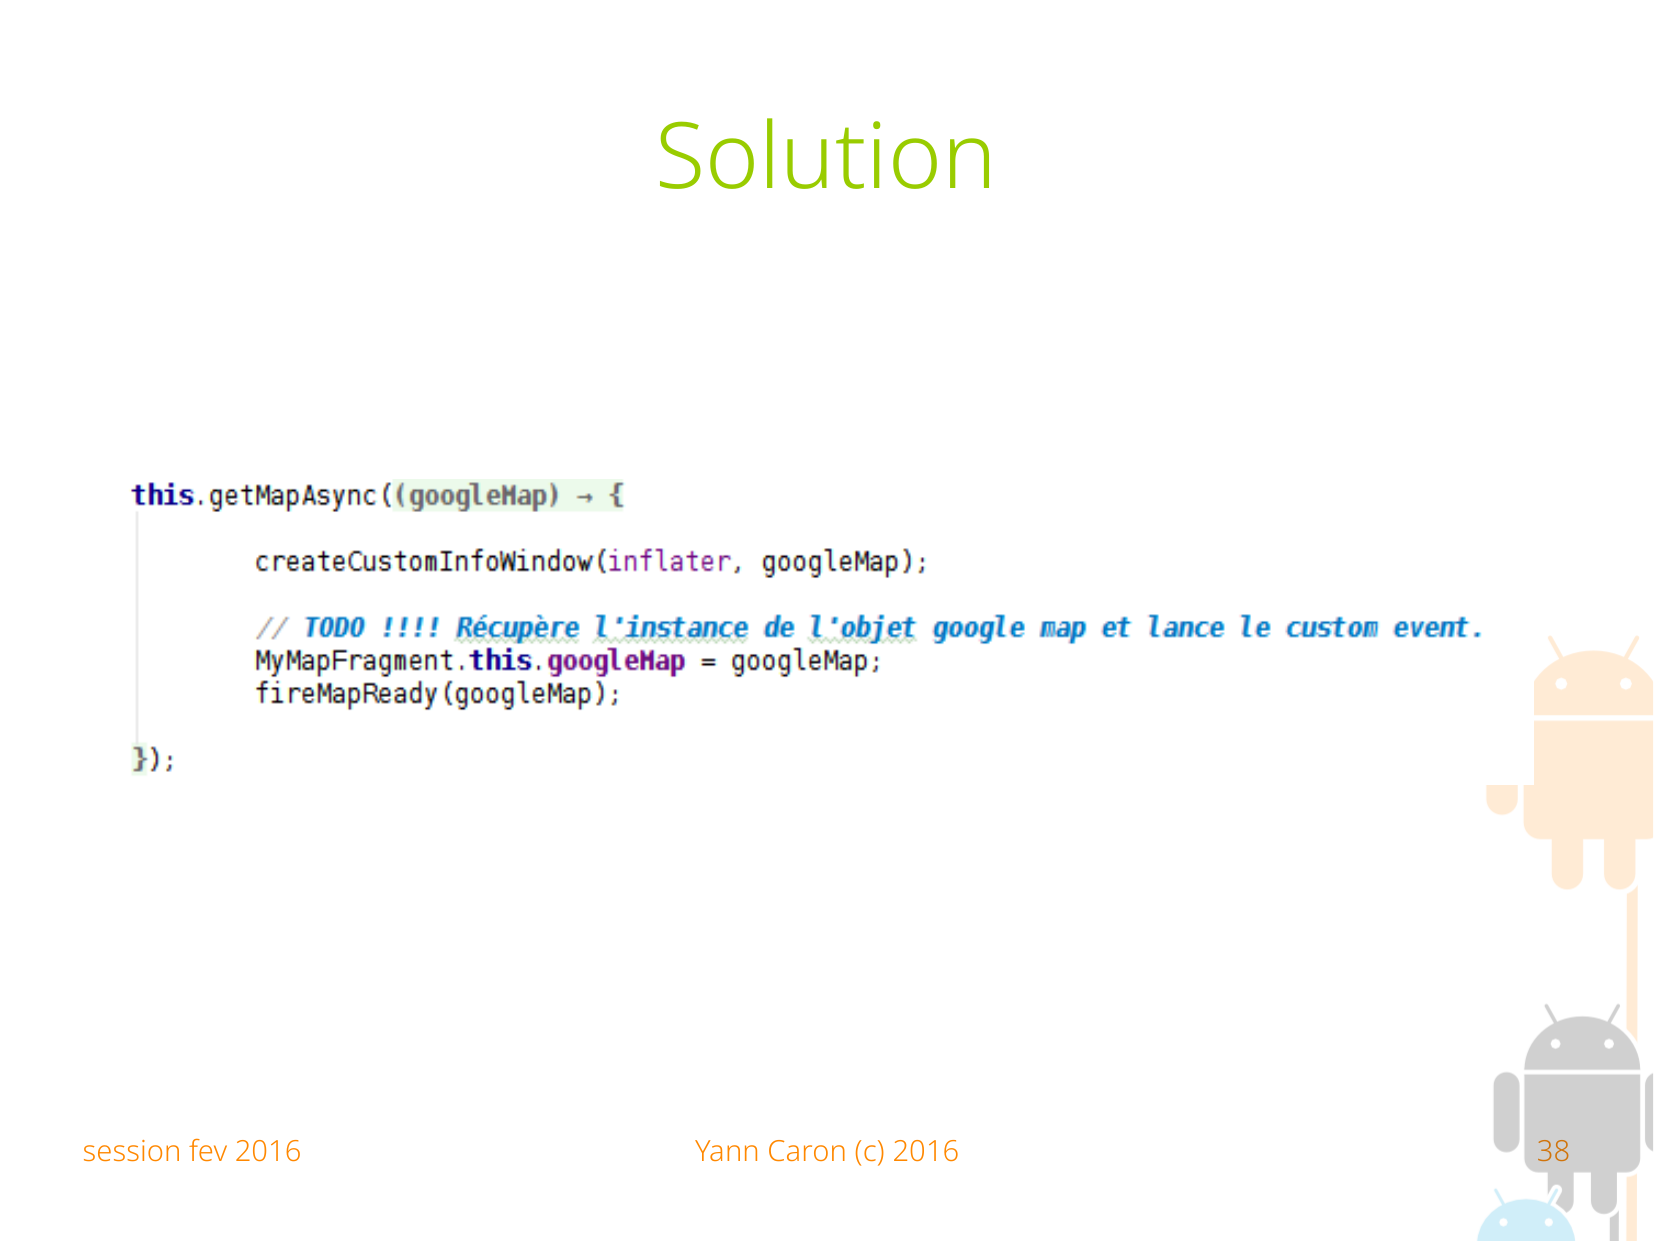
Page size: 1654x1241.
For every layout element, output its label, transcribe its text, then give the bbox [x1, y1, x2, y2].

title Solution [82, 49, 1571, 257]
picture [119, 423, 1654, 1241]
